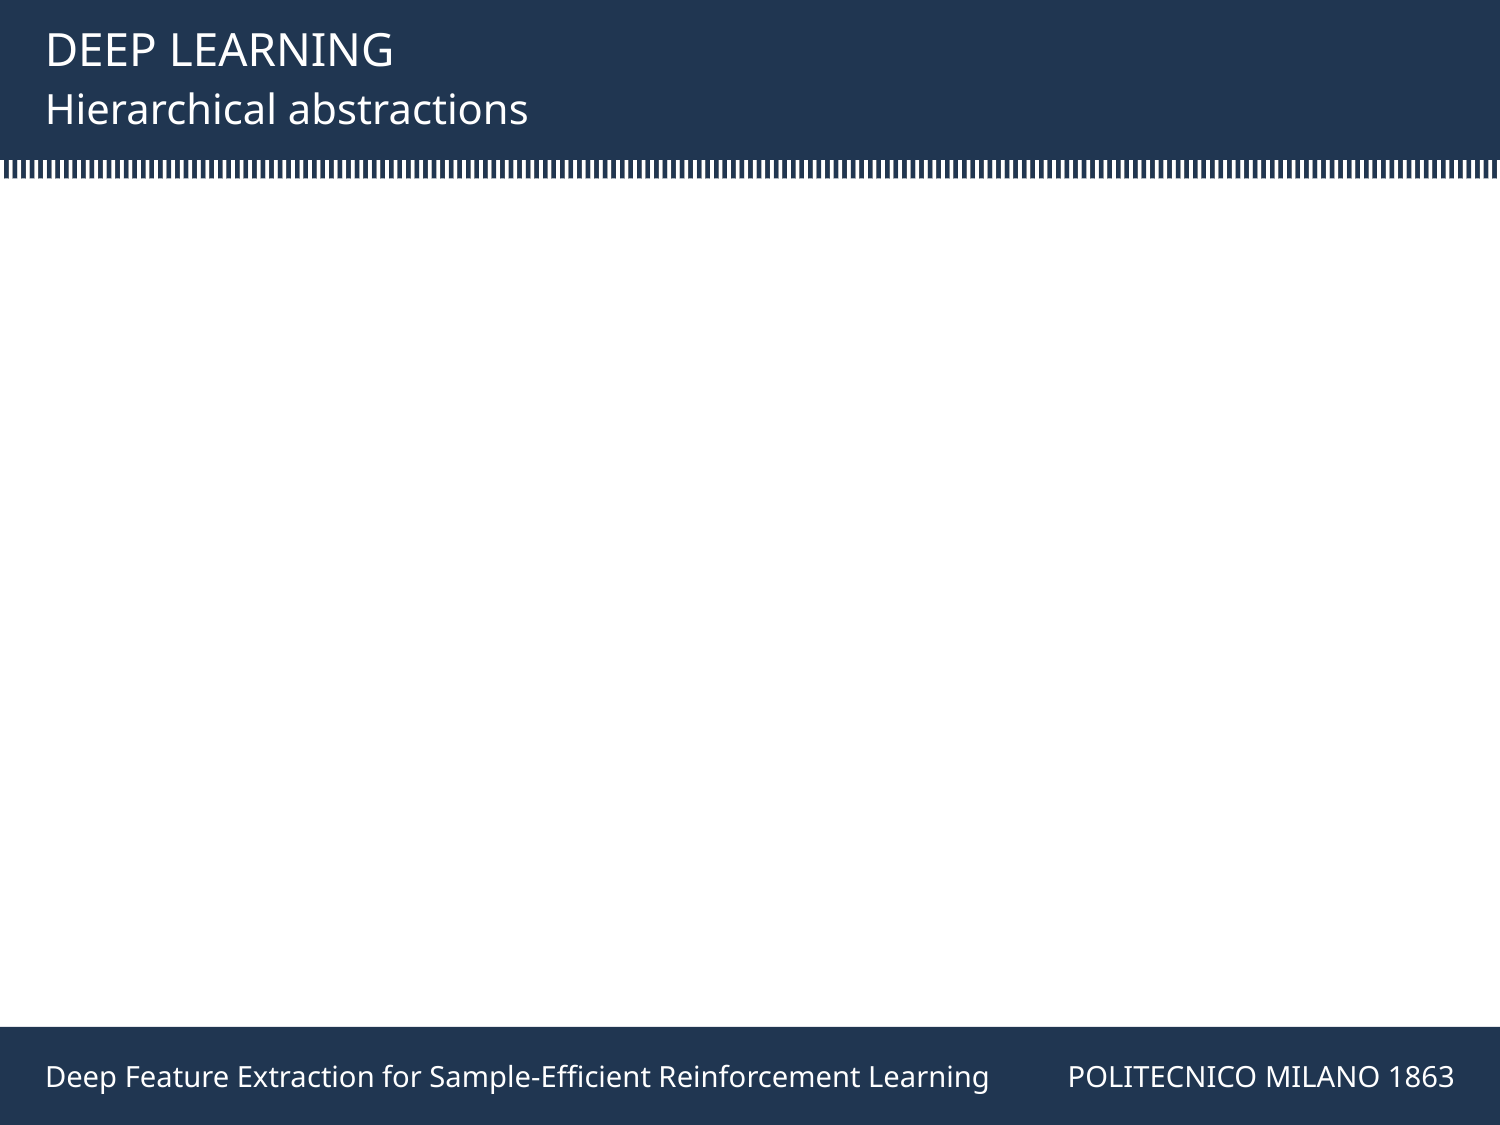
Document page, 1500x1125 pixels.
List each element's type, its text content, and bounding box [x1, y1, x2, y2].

text_box DEEP LEARNING Hierarchical abstractions [0, 0, 1500, 160]
picture [0, 160, 1500, 179]
text_box POLITECNICO MILANO 1863 [0, 1026, 1500, 1125]
